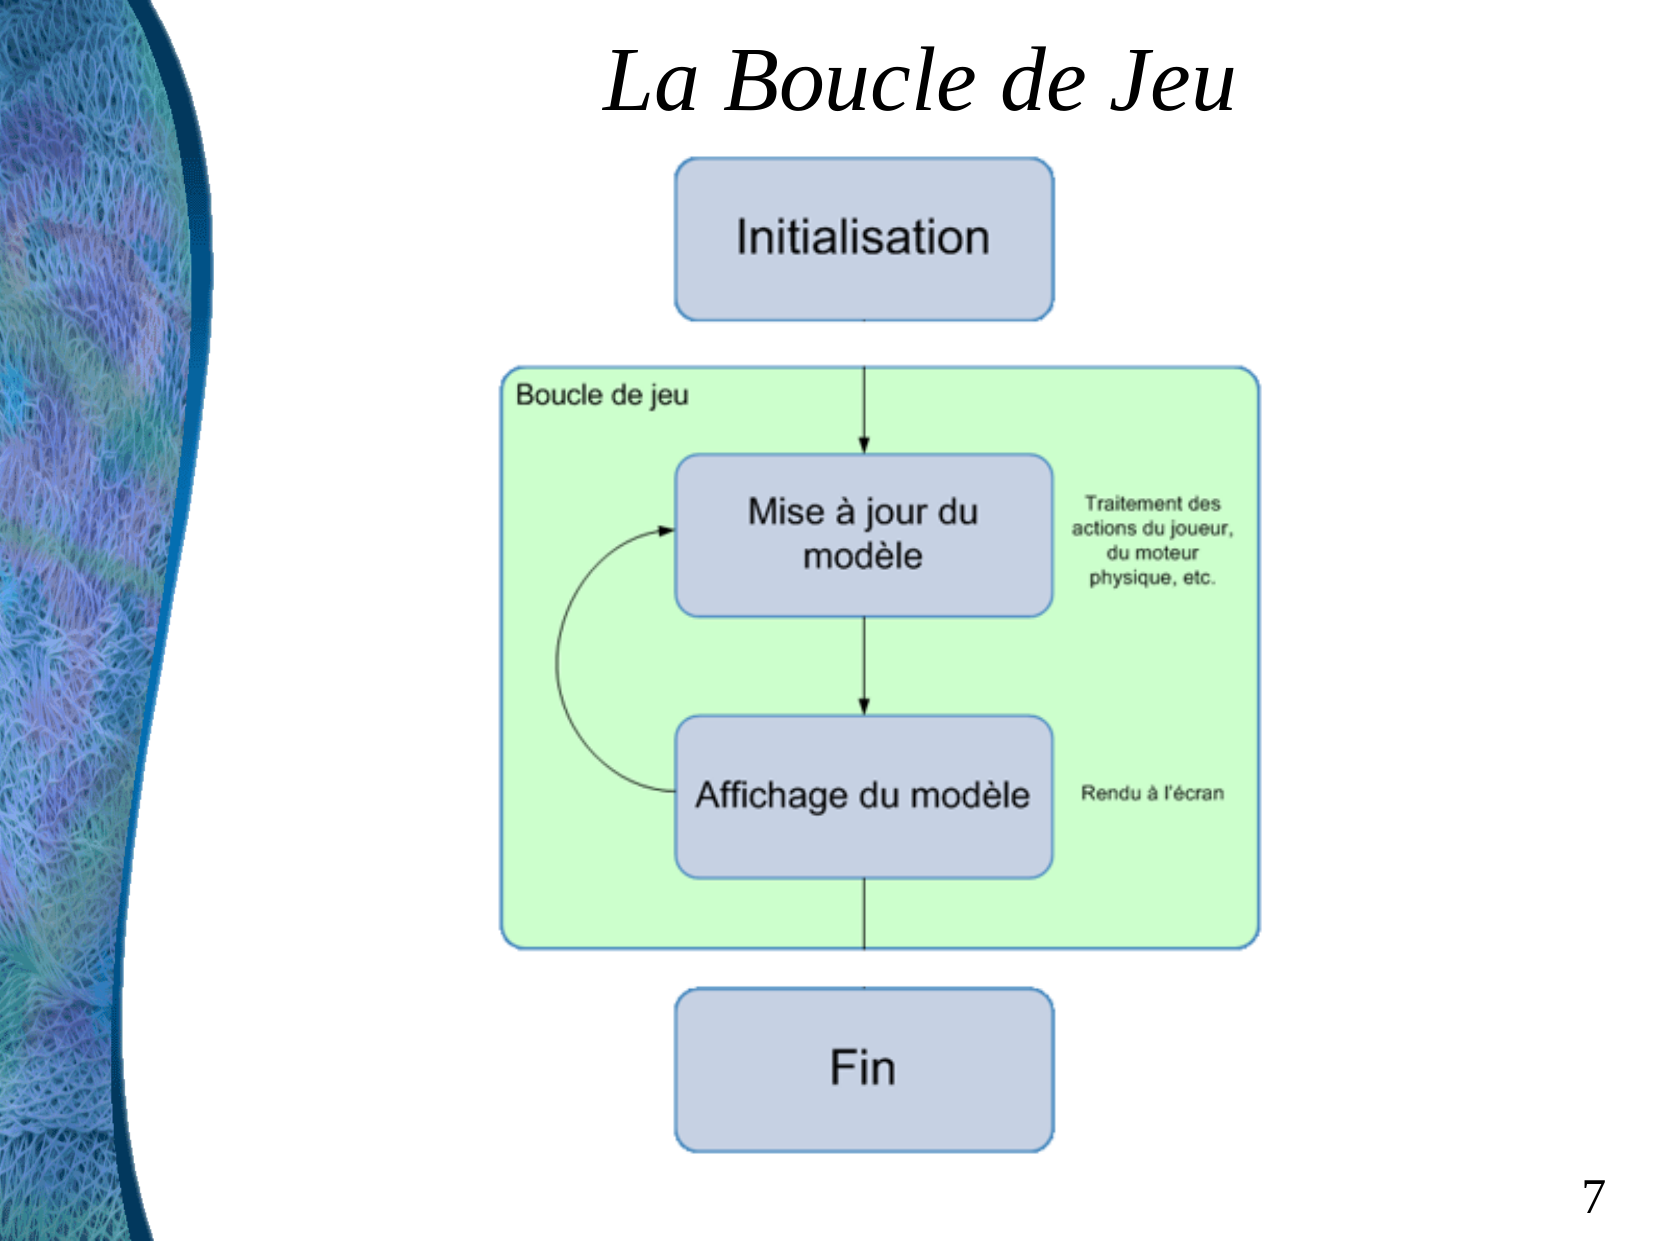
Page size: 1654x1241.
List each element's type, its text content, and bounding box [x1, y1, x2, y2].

picture [0, 0, 229, 1241]
picture [491, 153, 1264, 1158]
text_box [1581, 1169, 1654, 1226]
title La Boucle de Jeu [223, 28, 1619, 130]
